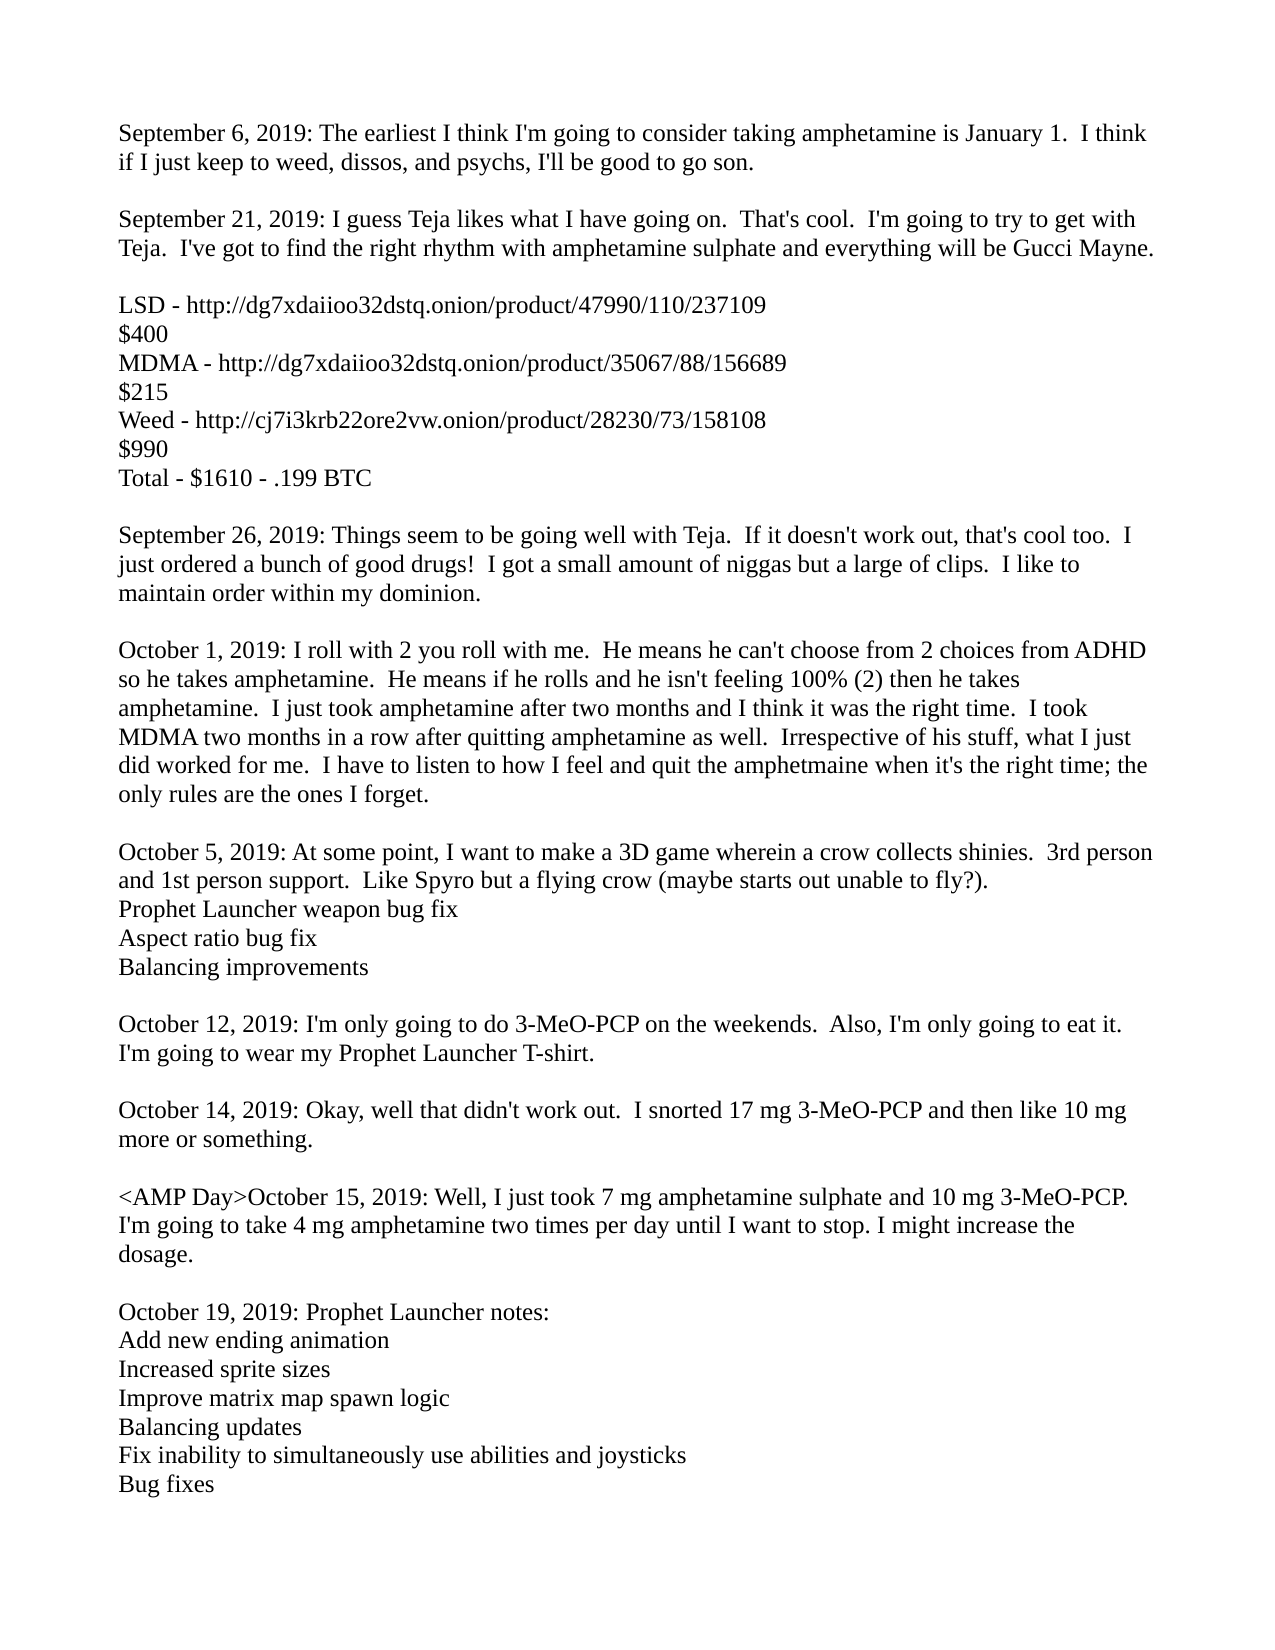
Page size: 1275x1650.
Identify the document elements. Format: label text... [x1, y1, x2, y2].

text Balancing updates [118, 1412, 1157, 1441]
text $990 [118, 434, 1157, 463]
text $400 [118, 319, 1157, 348]
text October 12, 2019: I'm only going to do 3-MeO-PCP on the weekends. Also, I'm only going to eat it. I'm going to wear my Prophet Launcher T-shirt. [118, 1009, 1157, 1067]
text Improve matrix map spawn logic [118, 1383, 1157, 1412]
text September 6, 2019: The earliest I think I'm going to consider taking amphetamine is January 1. I think if I just keep to weed, dissos, and psychs, I'll be good to go son. [118, 118, 1157, 176]
text Total - $1610 - .199 BTC [118, 463, 1157, 492]
text Add new ending animation [118, 1326, 1157, 1354]
text Increased sprite sizes [118, 1354, 1157, 1383]
text Bug fixes [118, 1469, 1157, 1498]
text $215 [118, 377, 1157, 406]
text October 14, 2019: Okay, well that didn't work out. I snorted 17 mg 3-MeO-PCP and then like 10 mg more or something. [118, 1096, 1157, 1153]
text September 26, 2019: Things seem to be going well with Teja. If it doesn't work out, that's cool too. I just ordered a bunch of good drugs! I got a small amount of niggas but a large of clips. I like to maintain order within my dominion. [118, 521, 1157, 607]
text Aspect ratio bug fix [118, 923, 1157, 952]
text LSD - http://dg7xdaiioo32dstq.onion/product/47990/110/237109 [118, 291, 1157, 319]
text October 1, 2019: I roll with 2 you roll with me. He means he can't choose from 2 choices from ADHD so he takes amphetamine. He means if he rolls and he isn't feeling 100% (2) then he takes amphetamine. I just took amphetamine after two months and I think it was the right time. I took MDMA two months in a row after quitting amphetamine as well. Irrespective of his stuff, what I just did worked for me. I have to listen to how I feel and quit the amphetmaine when it's the right time; the only rules are the ones I forget. [118, 636, 1157, 808]
text <AMP Day>October 15, 2019: Well, I just took 7 mg amphetamine sulphate and 10 mg 3-MeO-PCP. I'm going to take 4 mg amphetamine two times per day until I want to stop. I might increase the dosage. [118, 1182, 1157, 1268]
text MDMA - http://dg7xdaiioo32dstq.onion/product/35067/88/156689 [118, 348, 1157, 377]
text Balancing improvements [118, 952, 1157, 981]
text Prophet Launcher weapon bug fix [118, 894, 1157, 923]
text September 21, 2019: I guess Teja likes what I have going on. That's cool. I'm going to try to get with Teja. I've got to find the right rhythm with amphetamine sulphate and everything will be Gucci Mayne. [118, 204, 1157, 262]
text October 19, 2019: Prophet Launcher notes: [118, 1297, 1157, 1326]
text Weed - http://cj7i3krb22ore2vw.onion/product/28230/73/158108 [118, 406, 1157, 434]
text October 5, 2019: At some point, I want to make a 3D game wherein a crow collects shinies. 3rd person and 1st person support. Like Spyro but a flying crow (maybe starts out unable to fly?). [118, 837, 1157, 894]
text Fix inability to simultaneously use abilities and joysticks [118, 1441, 1157, 1469]
